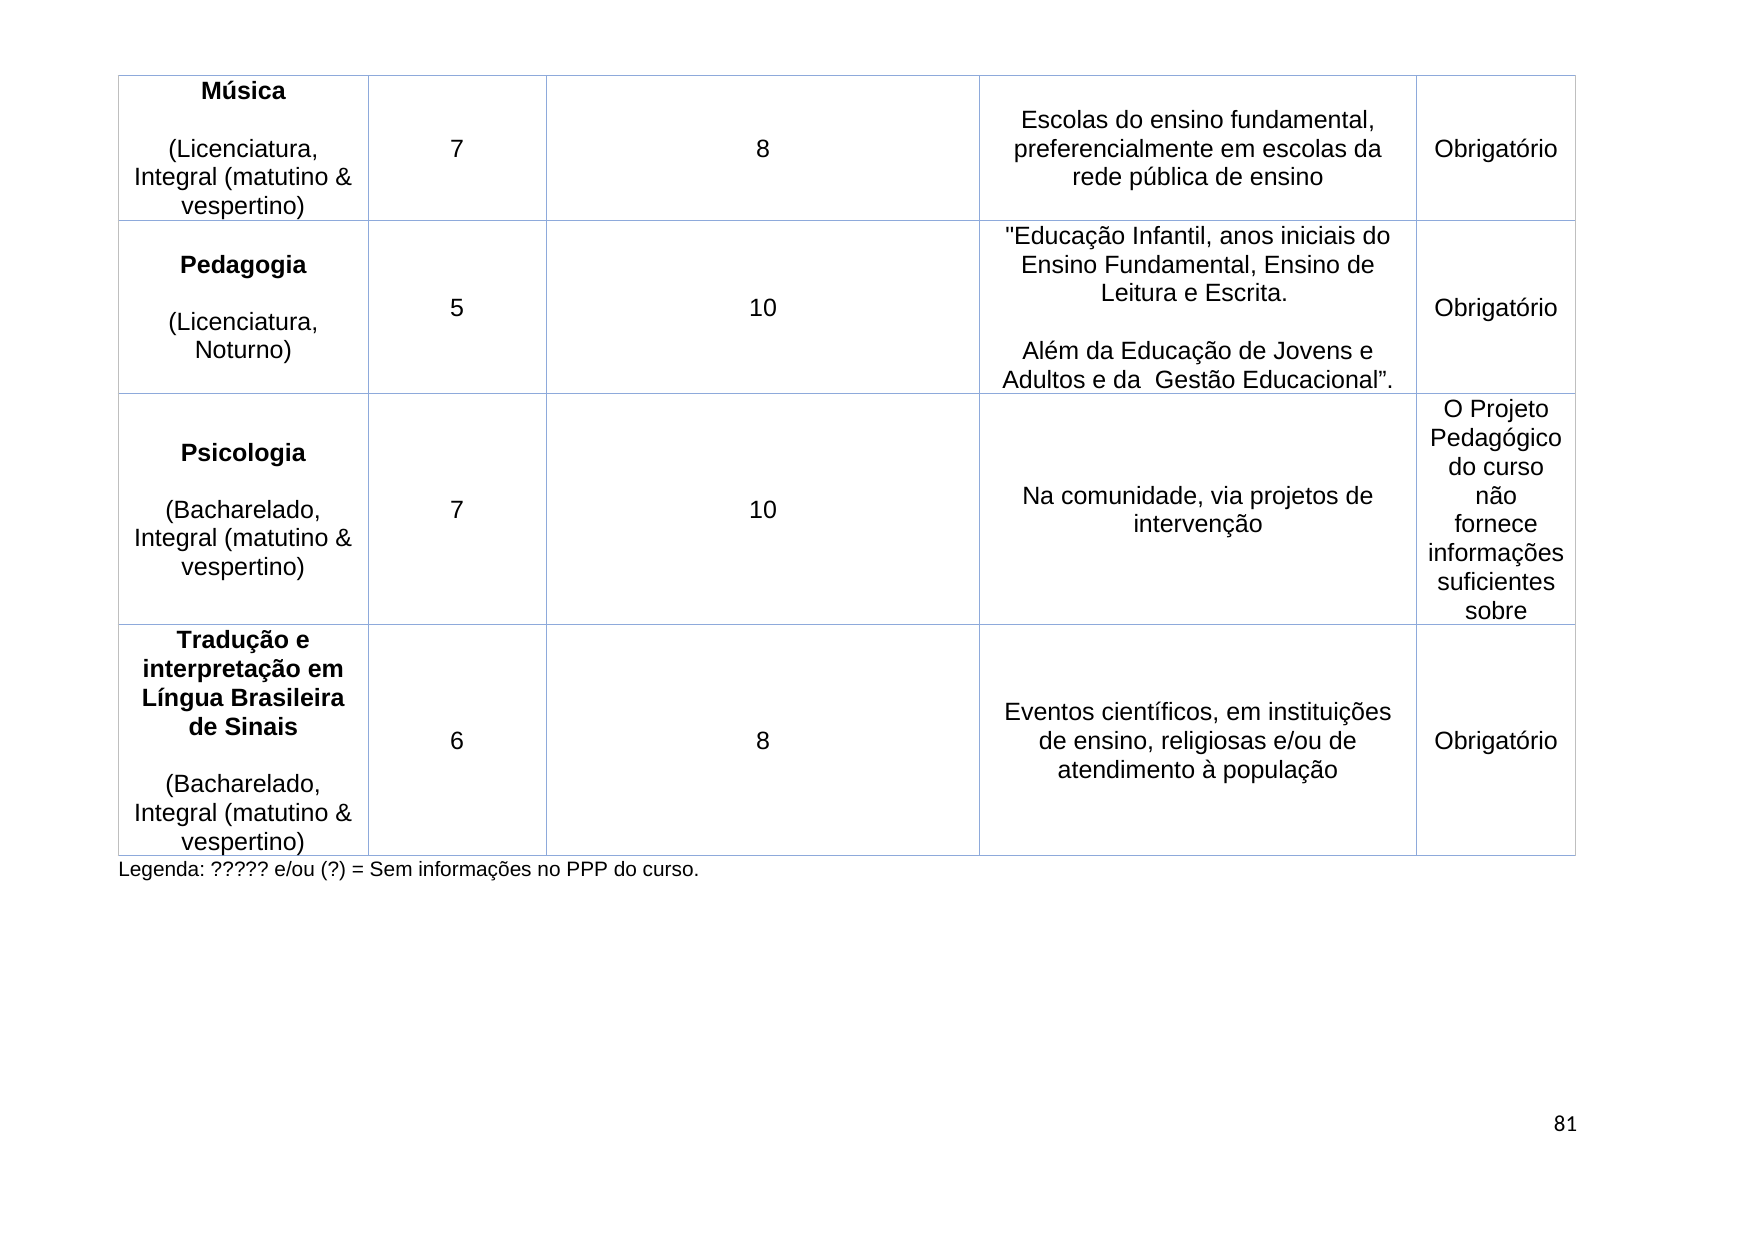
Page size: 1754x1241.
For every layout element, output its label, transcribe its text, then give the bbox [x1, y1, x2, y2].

table_cell Tradução e interpretação em Língua Brasileira de Sinais (Bacharelado, Integral (matutino & vespertino) [119, 625, 368, 855]
table_cell 5 [369, 221, 546, 393]
table_cell Obrigatório [1417, 221, 1575, 393]
table_cell Escolas do ensino fundamental, preferencialmente em escolas da rede pública de ensino [980, 76, 1416, 220]
table_cell 7 [369, 394, 546, 624]
table_cell 6 [369, 625, 546, 855]
table_cell O Projeto Pedagógico do curso não fornece informações suficientes sobre [1417, 394, 1575, 624]
table_cell Obrigatório [1417, 76, 1575, 220]
table_cell 8 [547, 625, 979, 855]
table_cell Pedagogia (Licenciatura, Noturno) [119, 221, 368, 393]
table_cell 8 [547, 76, 979, 220]
table_cell Música (Licenciatura, Integral (matutino & vespertino) [119, 76, 368, 220]
table_cell 10 [547, 394, 979, 624]
table_cell 10 [547, 221, 979, 393]
table_cell Eventos científicos, em instituições de ensino, religiosas e/ou de atendimento à população [980, 625, 1416, 855]
table_cell Psicologia (Bacharelado, Integral (matutino & vespertino) [119, 394, 368, 624]
table_cell 7 [369, 76, 546, 220]
text Legenda: ????? e/ou (?) = Sem informações no PPP do curso. [118, 856, 1577, 880]
table_cell Na comunidade, via projetos de intervenção [980, 394, 1416, 624]
table_cell Obrigatório [1417, 625, 1575, 855]
table_cell "Educação Infantil, anos iniciais do Ensino Fundamental, Ensino de Leitura e Escrita. Além da Educação de Jovens e Adultos e da Gestão Educacional”. [980, 221, 1416, 393]
